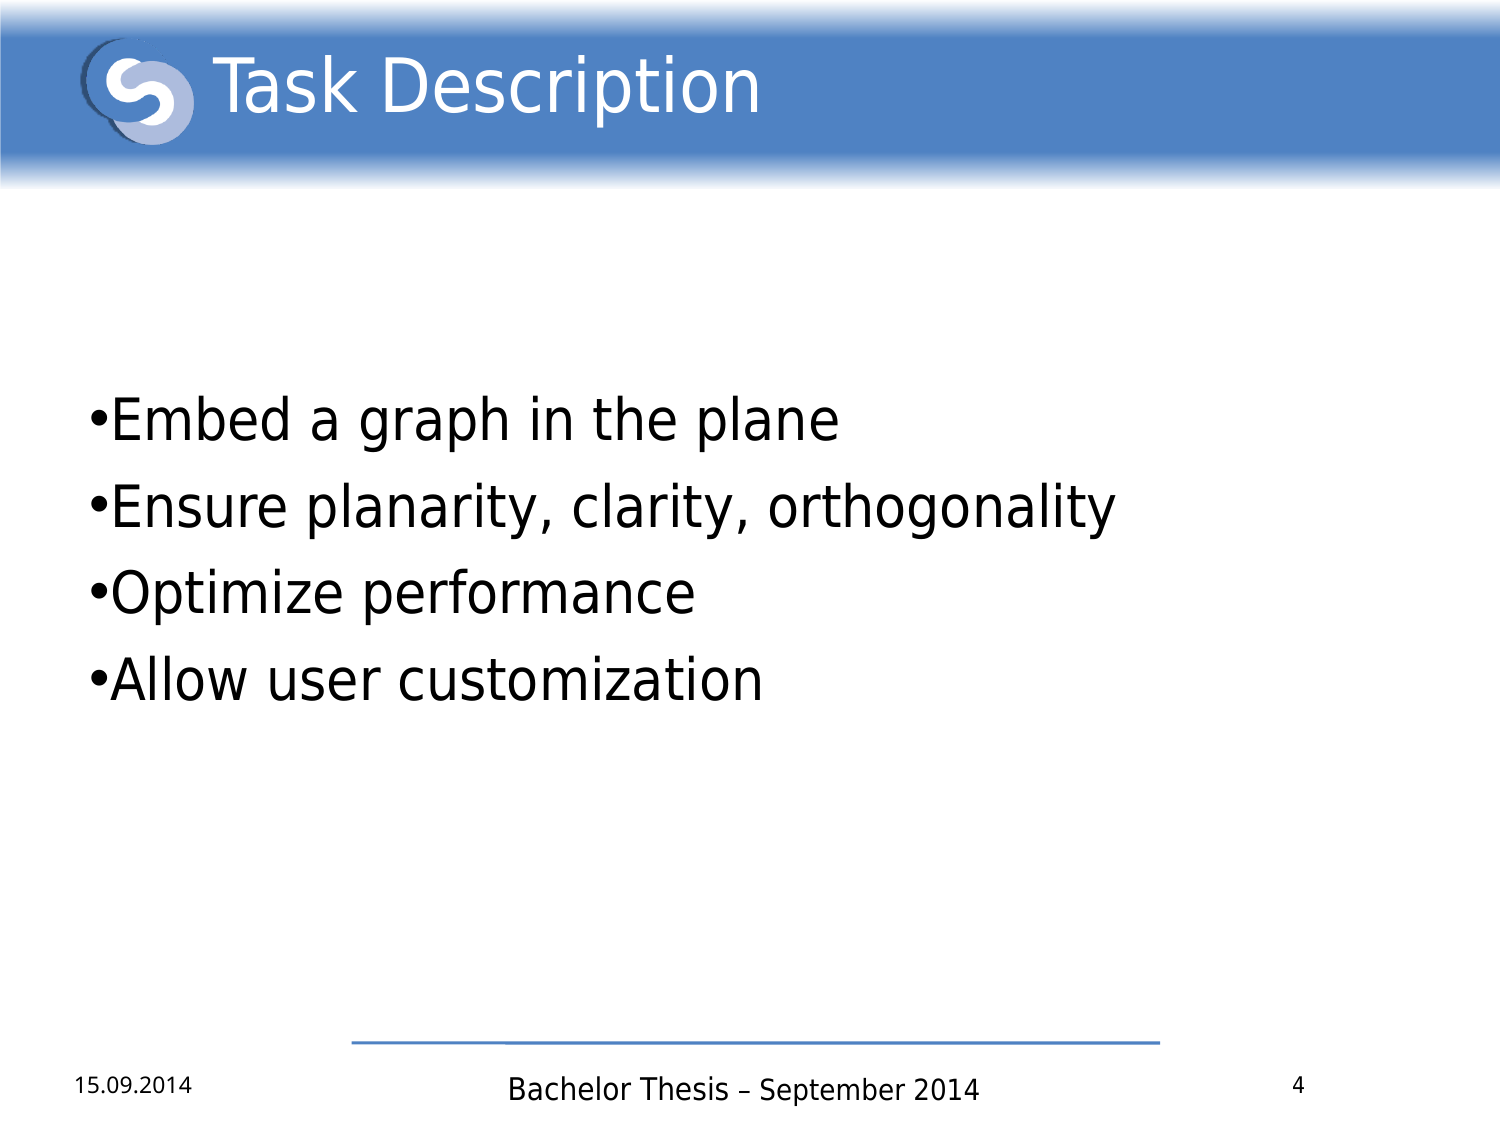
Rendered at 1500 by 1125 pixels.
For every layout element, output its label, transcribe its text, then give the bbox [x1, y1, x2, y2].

list Embed a graph in the plane Ensure planarity, clarity, orthogonality Optimize performance Allow user customization [75, 213, 1426, 882]
text_box 15.09.2014 [59, 1062, 245, 1109]
title Task Description [199, 11, 1425, 155]
text_box Bachelor Thesis – September 2014 [421, 1061, 1067, 1108]
picture [0, 0, 1500, 189]
text_box [1277, 1061, 1426, 1108]
